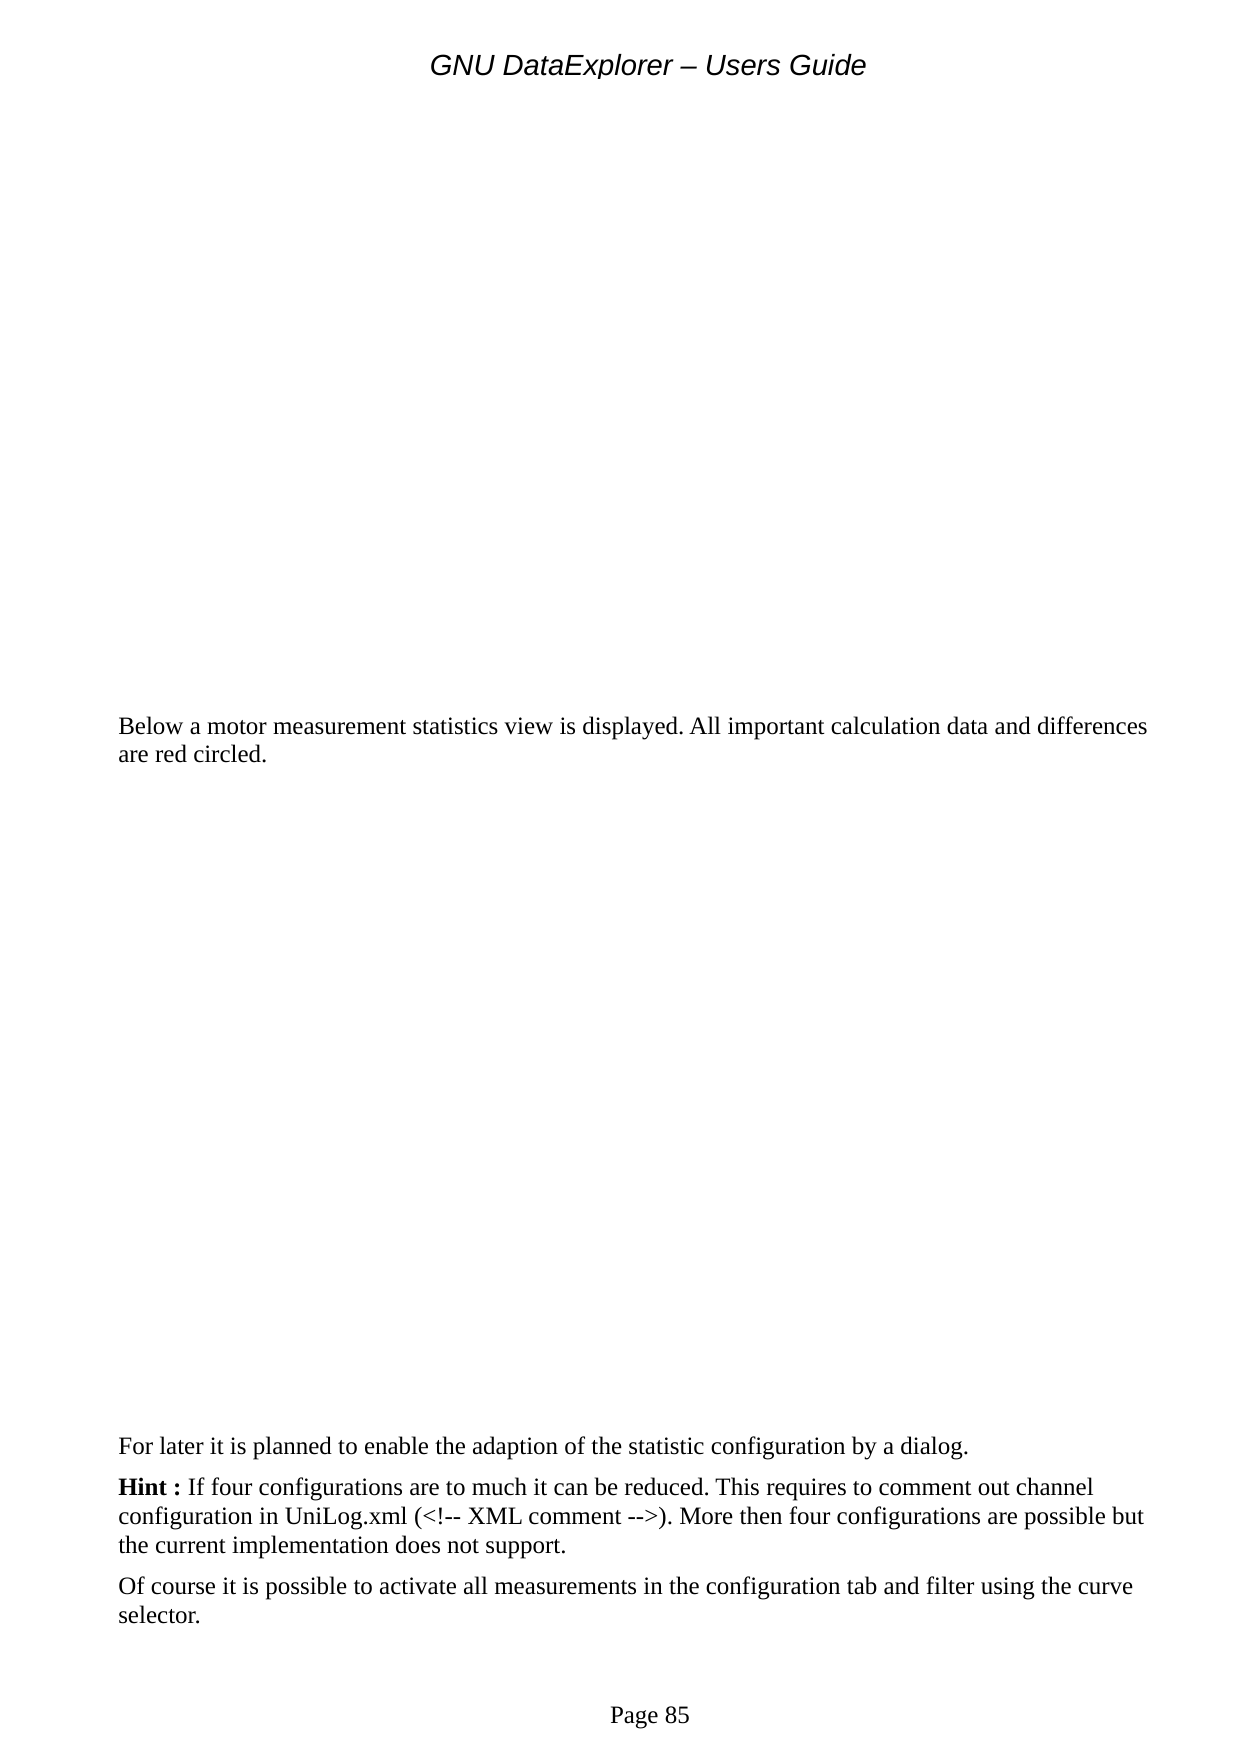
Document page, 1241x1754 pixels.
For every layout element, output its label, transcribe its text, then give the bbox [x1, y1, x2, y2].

text For later it is planned to enable the adaption of the statistic configuration by a dialog. [118, 1431, 1181, 1460]
text Hint : If four configurations are to much it can be reduced. This requires to comment out channel configuration in UniLog.xml (<!-- XML comment -->). More then four configurations are possible but the current implementation does not support. [118, 1472, 1181, 1559]
text Below a motor measurement statistics view is displayed. All important calculation data and differences are red circled. [118, 711, 1181, 768]
text Of course it is possible to activate all measurements in the configuration tab and filter using the curve selector. [118, 1571, 1181, 1629]
